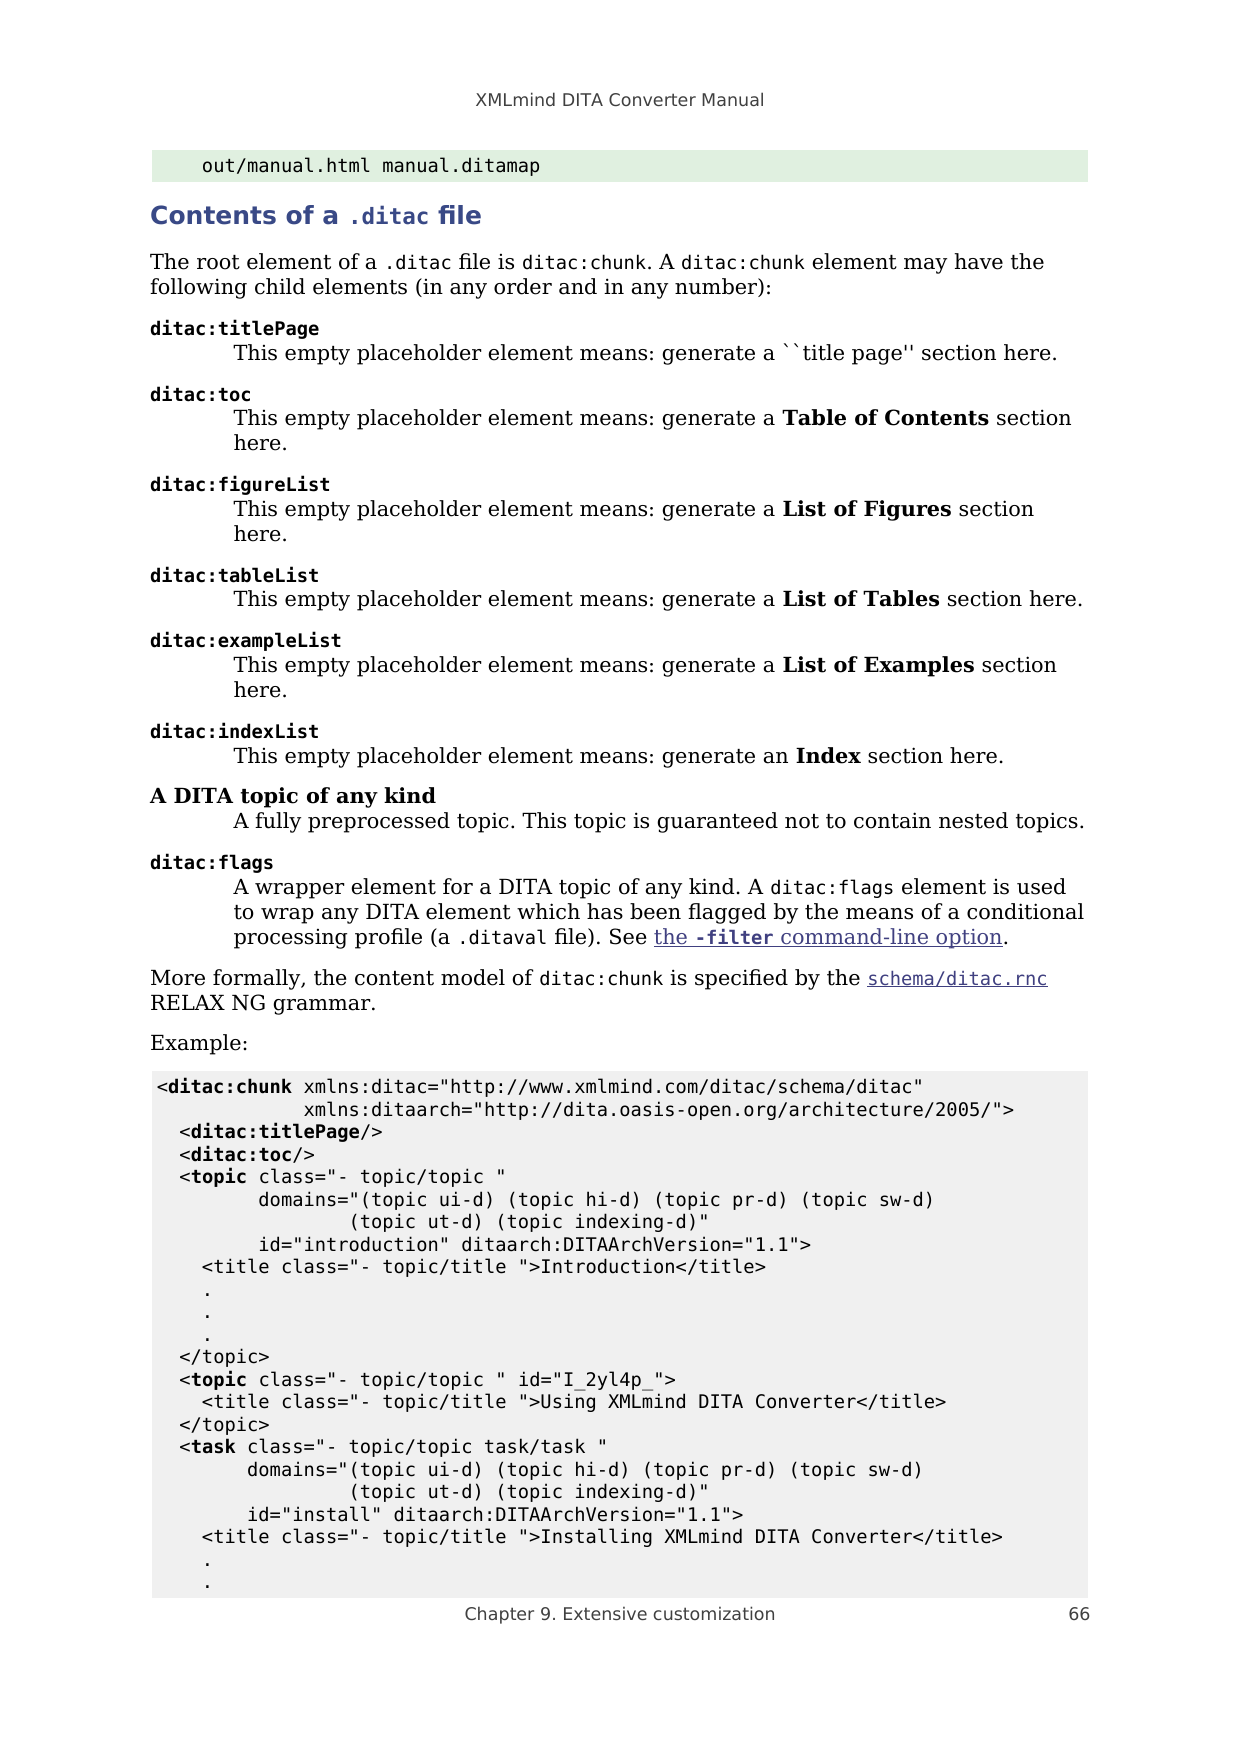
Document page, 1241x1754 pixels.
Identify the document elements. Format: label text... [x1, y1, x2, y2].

text ditac:toc [150, 380, 1090, 405]
text ditac:titlePage [150, 315, 1090, 340]
text This empty placeholder element means: generate a ``title page'' section here. [233, 340, 1090, 365]
text ditac:tableList [150, 562, 1090, 587]
text This empty placeholder element means: generate a List of Figures section here. [233, 496, 1090, 546]
text More formally, the content model of ditac:chunk is specified by the schema/ditac.rnc RELAX NG grammar. [150, 965, 1090, 1015]
text A fully preprocessed topic. This topic is guaranteed not to contain nested topics. [233, 808, 1090, 833]
text A DITA topic of any kind [150, 783, 1090, 808]
text A wrapper element for a DITA topic of any kind. A ditac:flags element is used to wrap any DITA element which has been flagged by the means of a conditional processing profile (a .ditaval file). See the -filter command-line option. [233, 874, 1090, 949]
text This empty placeholder element means: generate a Table of Contents section here. [233, 405, 1090, 455]
text ditac:exampleList [150, 627, 1090, 652]
text ditac:indexList [150, 718, 1090, 743]
text Example: [150, 1030, 1090, 1055]
text ditac:flags [150, 849, 1090, 874]
text The root element of a .ditac file is ditac:chunk. A ditac:chunk element may have the following child elements (in any order and in any number): [150, 249, 1090, 299]
text This empty placeholder element means: generate an Index section here. [233, 743, 1090, 768]
text out/manual.html manual.ditamap [152, 150, 1088, 182]
text This empty placeholder element means: generate a List of Tables section here. [233, 587, 1090, 612]
text Contents of a .ditac file [150, 200, 1090, 230]
text <ditac:chunk xmlns:ditac="http://www.xmlmind.com/ditac/schema/ditac" xmlns:ditaarch="http://dita.oasis-open.org/architecture/2005/"> <ditac:titlePage/> <ditac:toc/> <topic class="- topic/topic " domains="(topic ui-d) (topic hi-d) (topic pr-d) (topic sw-d) (topic ut-d) (topic indexing-d)" id="introduction" ditaarch:DITAArchVersion="1.1"> <title class="- topic/title ">Introduction</title> . . . </topic> <topic class="- topic/topic " id="I_2yl4p_"> <title class="- topic/title ">Using XMLmind DITA Converter</title> </topic> <task class="- topic/topic task/task " domains="(topic ui-d) (topic hi-d) (topic pr-d) (topic sw-d) (topic ut-d) (topic indexing-d)" id="install" ditaarch:DITAArchVersion="1.1"> <title class="- topic/title ">Installing XMLmind DITA Converter</title> . . [152, 1071, 1088, 1598]
text ditac:figureList [150, 471, 1090, 496]
text This empty placeholder element means: generate a List of Examples section here. [233, 652, 1090, 702]
